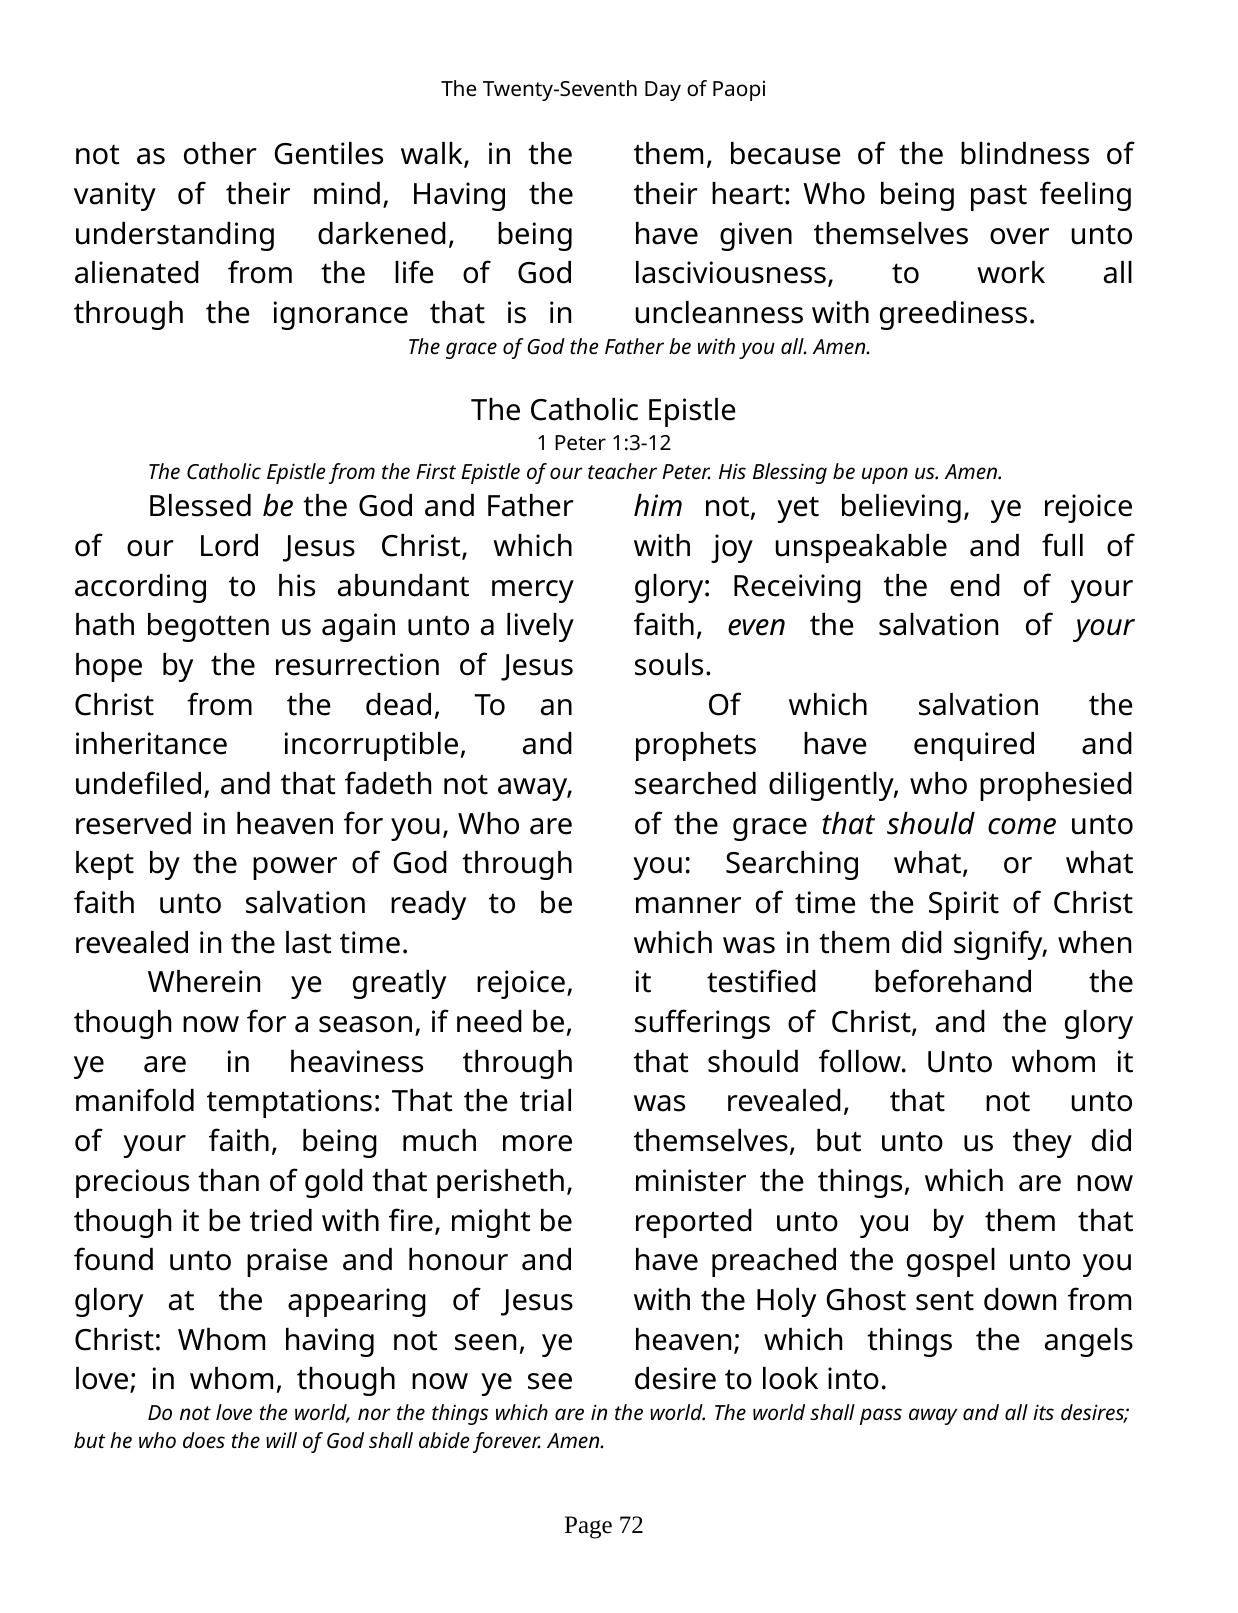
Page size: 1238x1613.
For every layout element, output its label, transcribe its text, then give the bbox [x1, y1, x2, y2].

text him not, yet believing, ye rejoice with joy unspeakable and full of glory: Receiving the end of your faith, even the salvation of your souls. [633, 485, 1134, 684]
text 1 Peter 1:3-12 [73, 428, 1134, 457]
text Blessed be the God and Father of our Lord Jesus Christ, which according to his abundant mercy hath begotten us again unto a lively hope by the resurrection of Jesus Christ from the dead, To an inheritance incorruptible, and undefiled, and that fadeth not away, reserved in heaven for you, Who are kept by the power of God through faith unto salvation ready to be revealed in the last time. [73, 485, 574, 962]
text Wherein ye greatly rejoice, though now for a season, if need be, ye are in heaviness through manifold temptations: That the trial of your faith, being much more precious than of gold that perisheth, though it be tried with fire, might be found unto praise and honour and glory at the appearing of Jesus Christ: Whom having not seen, ye love; in whom, though now ye see [73, 962, 574, 1398]
text The Catholic Epistle from the First Epistle of our teacher Peter. His Blessing be upon us. Amen. [73, 457, 1134, 485]
text Of which salvation the prophets have enquired and searched diligently, who prophesied of the grace that should come unto you: Searching what, or what manner of time the Spirit of Christ which was in them did signify, when it testified beforehand the sufferings of Christ, and the glory that should follow. Unto whom it was revealed, that not unto themselves, but unto us they did minister the things, which are now reported unto you by them that have preached the gospel unto you with the Holy Ghost sent down from heaven; which things the angels desire to look into. [633, 684, 1134, 1398]
text not as other Gentiles walk, in the vanity of their mind, Having the understanding darkened, being alienated from the life of God through the ignorance that is in [73, 133, 574, 332]
text Do not love the world, nor the things which are in the world. The world shall pass away and all its desires; but he who does the will of God shall abide forever. Amen. [73, 1398, 1134, 1455]
text them, because of the blindness of their heart: Who being past feeling have given themselves over unto lasciviousness, to work all uncleanness with greediness. [633, 133, 1134, 332]
text The Catholic Epistle [73, 389, 1134, 428]
text The Twenty-Seventh Day of Paopi [72, 74, 1135, 102]
text The grace of God the Father be with you all. Amen. [73, 332, 1134, 360]
